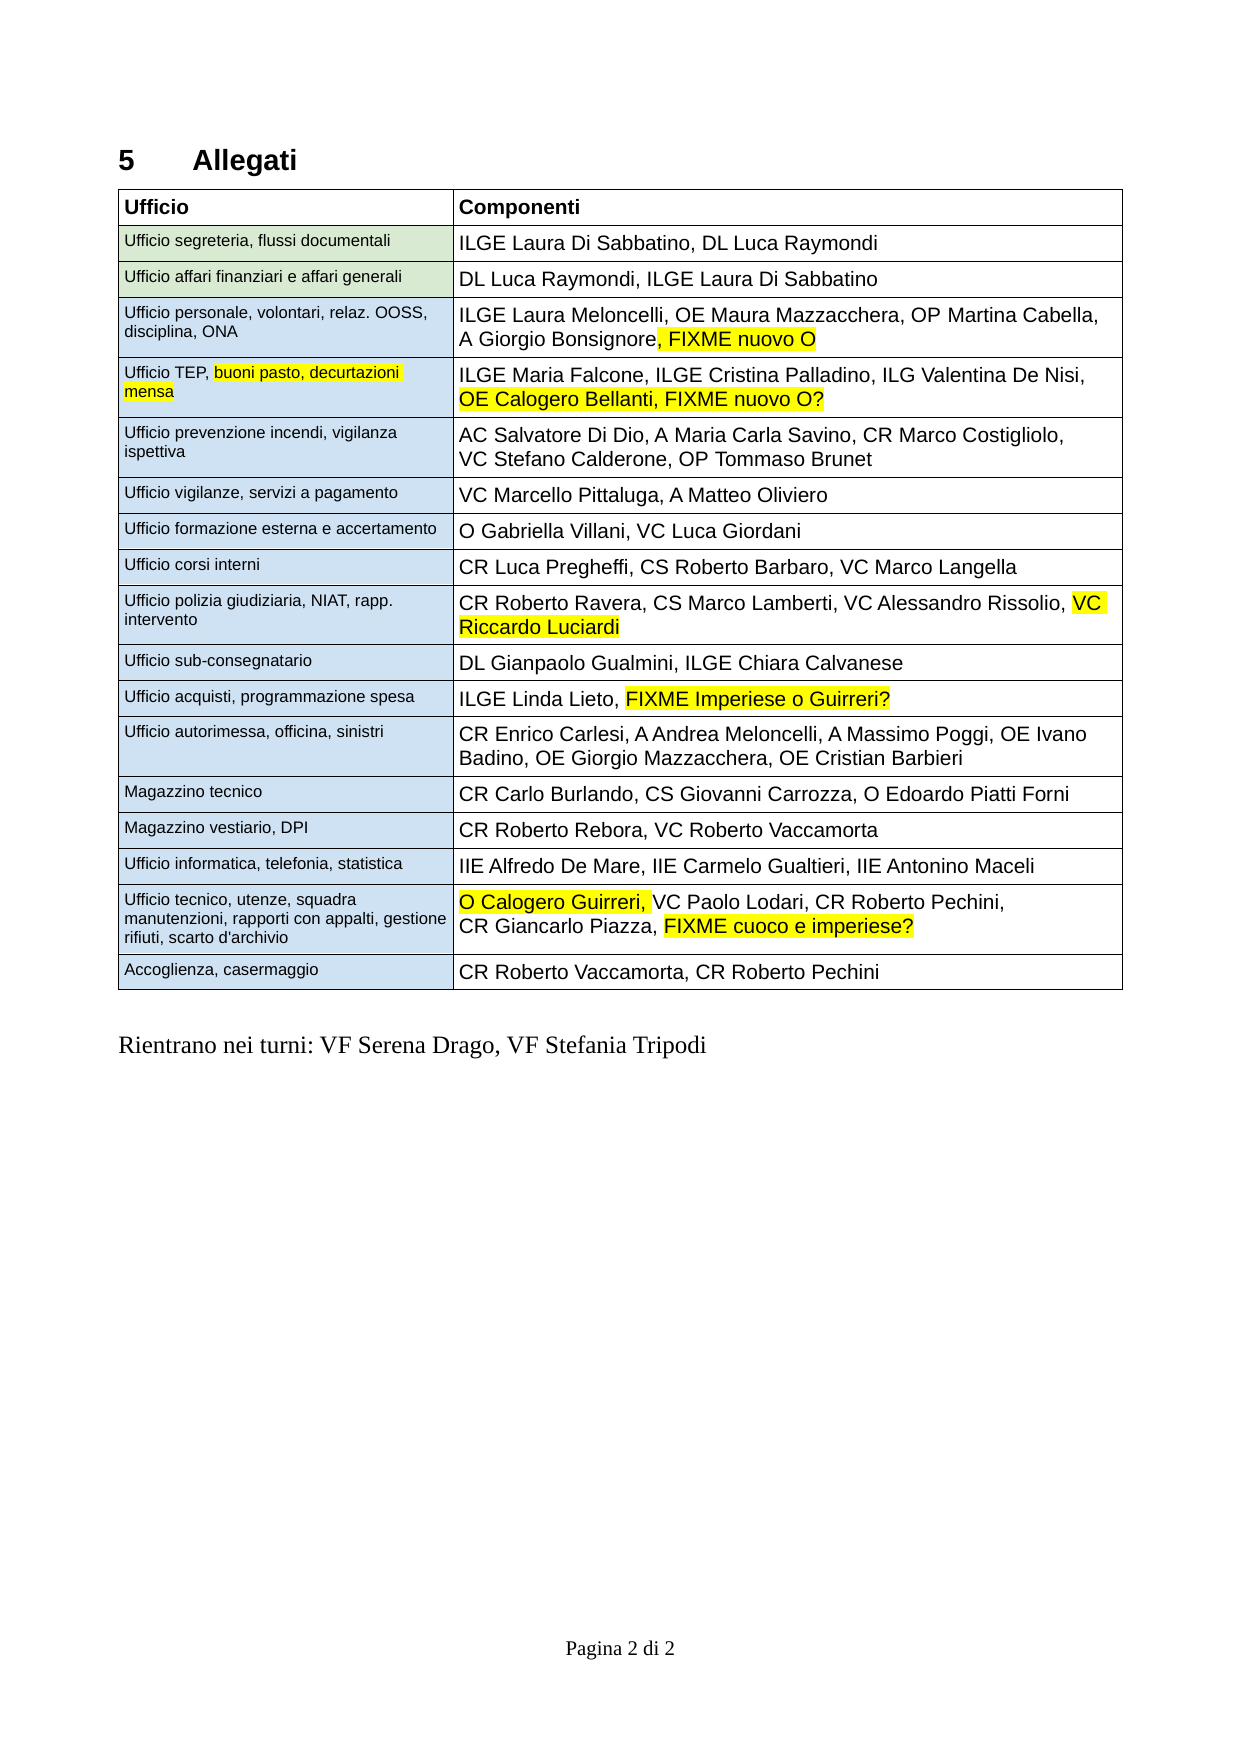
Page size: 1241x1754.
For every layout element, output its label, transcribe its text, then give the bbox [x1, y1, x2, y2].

table_cell Ufficio prevenzione incendi, vigilanza ispettiva [119, 418, 453, 477]
table_cell IIE Alfredo De Mare, IIE Carmelo Gualtieri, IIE Antonino Maceli [454, 849, 1122, 884]
table_cell Ufficio polizia giudiziaria, NIAT, rapp. intervento [119, 586, 453, 644]
table_cell Ufficio segreteria, flussi documentali [119, 226, 453, 261]
table_cell CR Carlo Burlando, CS Giovanni Carrozza, O Edoardo Piatti Forni [454, 777, 1122, 812]
table_cell CR Enrico Carlesi, A Andrea Meloncelli, A Massimo Poggi, OE Ivano Badino, OE Giorgio Mazzacchera, OE Cristian Barbieri [454, 717, 1122, 776]
subtitle Allegati [118, 143, 1122, 177]
table_cell Ufficio informatica, telefonia, statistica [119, 849, 453, 884]
text Rientrano nei turni: VF Serena Drago, VF Stefania Tripodi [118, 1030, 1122, 1059]
table_cell ILGE Linda Lieto, FIXME Imperiese o Guirreri? [454, 681, 1122, 716]
table_cell Magazzino vestiario, DPI [119, 813, 453, 848]
table_cell Ufficio corsi interni [119, 550, 453, 584]
table_cell Ufficio personale, volontari, relaz. OOSS, disciplina, ONA [119, 298, 453, 357]
table_cell ILGE Maria Falcone, ILGE Cristina Palladino, ILG Valentina De Nisi, OE Calogero Bellanti, FIXME nuovo O? [454, 358, 1122, 417]
table_cell Magazzino tecnico [119, 777, 453, 812]
table_cell Ufficio formazione esterna e accertamento [119, 514, 453, 548]
table_cell Accoglienza, casermaggio [119, 955, 453, 989]
table_cell Ufficio autorimessa, officina, sinistri [119, 717, 453, 776]
table_header Ufficio [119, 190, 453, 225]
table_cell AC Salvatore Di Dio, A Maria Carla Savino, CR Marco Costigliolo, VC Stefano Calderone, OP Tommaso Brunet [454, 418, 1122, 477]
table_cell VC Marcello Pittaluga, A Matteo Oliviero [454, 478, 1122, 513]
table_cell O Calogero Guirreri, VC Paolo Lodari, CR Roberto Pechini, CR Giancarlo Piazza, FIXME cuoco e imperiese? [454, 885, 1122, 953]
table_cell O Gabriella Villani, VC Luca Giordani [454, 514, 1122, 548]
table_cell CR Luca Pregheffi, CS Roberto Barbaro, VC Marco Langella [454, 550, 1122, 584]
table_cell Ufficio tecnico, utenze, squadra manutenzioni, rapporti con appalti, gestione rifiuti, scarto d'archivio [119, 885, 453, 953]
table_cell Ufficio acquisti, programmazione spesa [119, 681, 453, 716]
table_cell CR Roberto Ravera, CS Marco Lamberti, VC Alessandro Rissolio, VC Riccardo Luciardi [454, 586, 1122, 644]
table_cell Ufficio TEP, buoni pasto, decurtazioni mensa [119, 358, 453, 417]
table_header Componenti [454, 190, 1122, 225]
table_cell CR Roberto Rebora, VC Roberto Vaccamorta [454, 813, 1122, 848]
table_cell Ufficio vigilanze, servizi a pagamento [119, 478, 453, 513]
table_cell DL Luca Raymondi, ILGE Laura Di Sabbatino [454, 262, 1122, 297]
table_cell Ufficio sub-consegnatario [119, 645, 453, 680]
table_cell Ufficio affari finanziari e affari generali [119, 262, 453, 297]
table_cell DL Gianpaolo Gualmini, ILGE Chiara Calvanese [454, 645, 1122, 680]
table_cell ILGE Laura Meloncelli, OE Maura Mazzacchera, OP Martina Cabella, A Giorgio Bonsignore, FIXME nuovo O [454, 298, 1122, 357]
table_cell CR Roberto Vaccamorta, CR Roberto Pechini [454, 955, 1122, 989]
table_cell ILGE Laura Di Sabbatino, DL Luca Raymondi [454, 226, 1122, 261]
